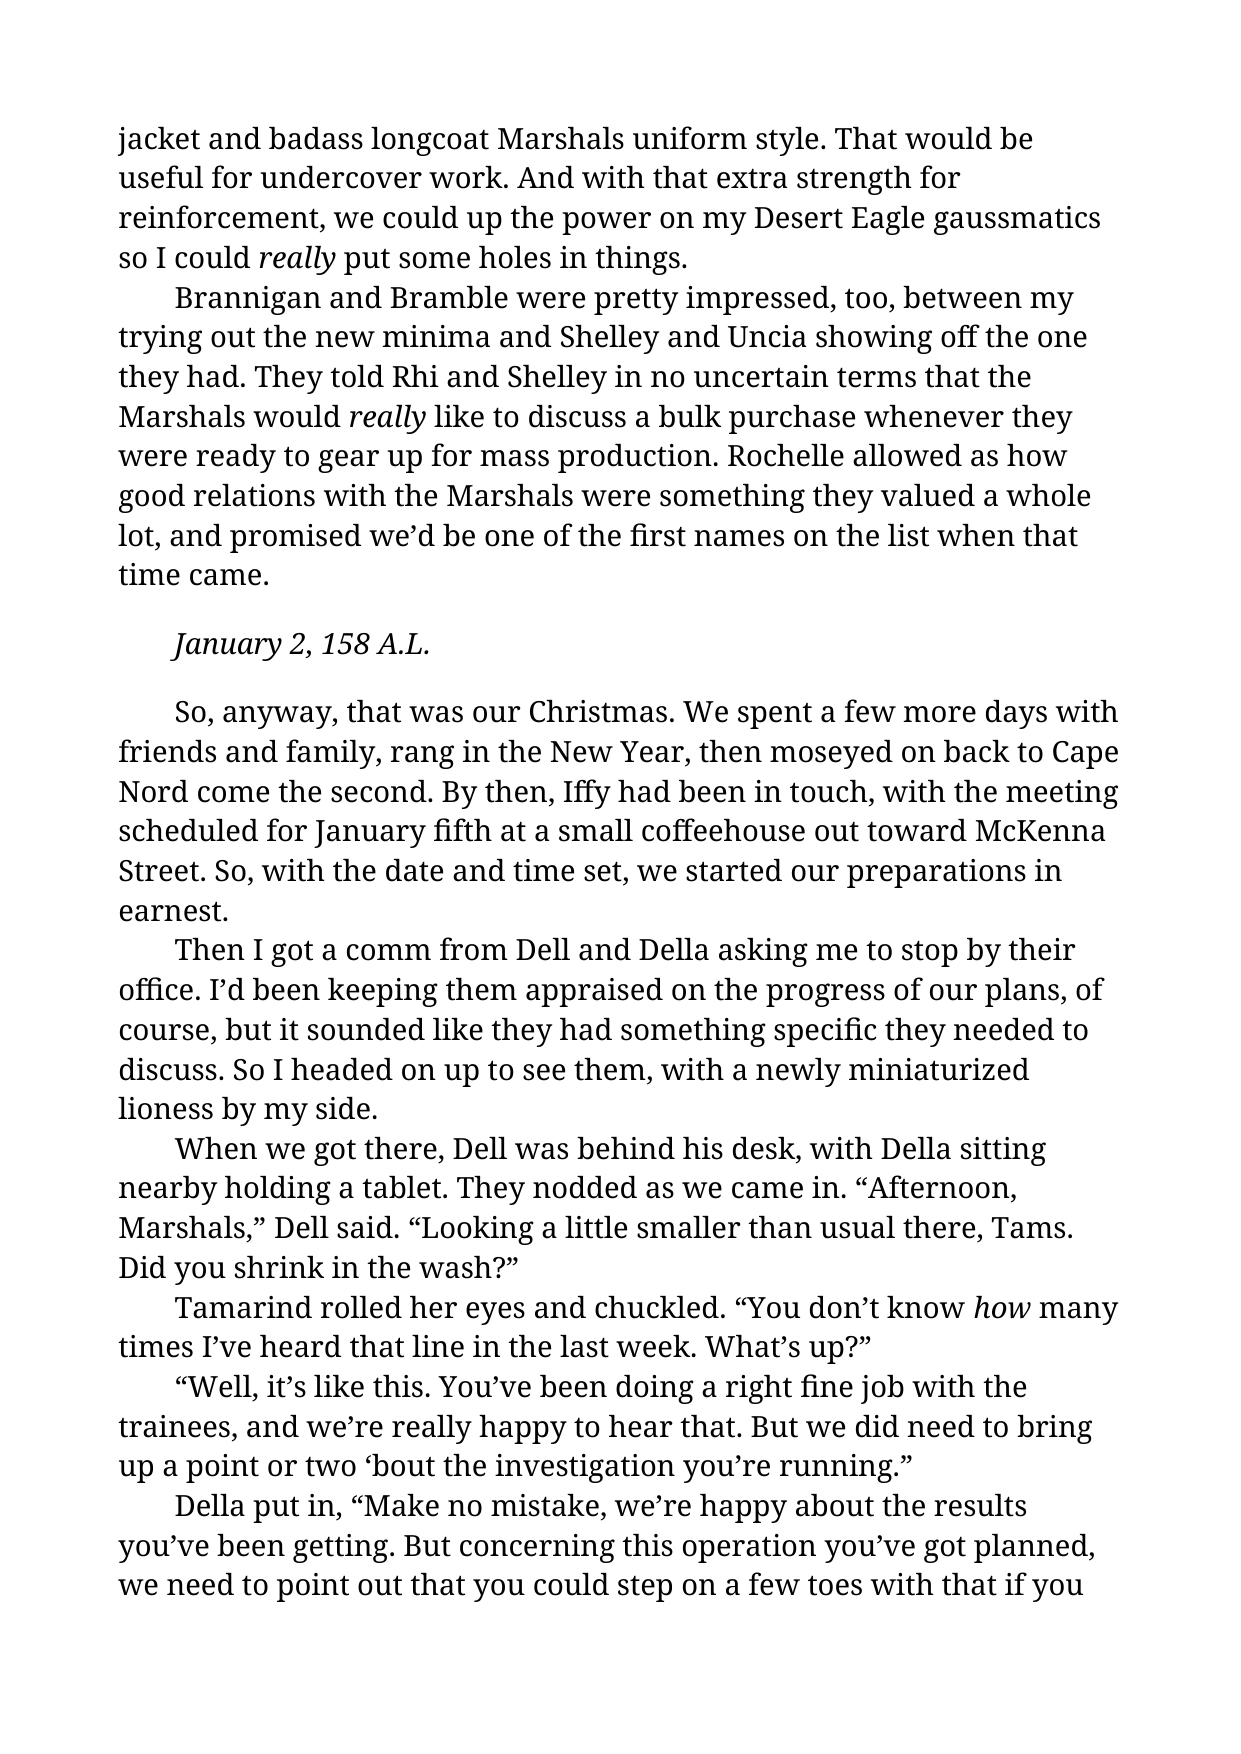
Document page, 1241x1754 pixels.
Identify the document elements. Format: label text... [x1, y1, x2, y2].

text jacket and badass longcoat Marshals uniform style. That would be useful for undercover work. And with that extra strength for reinforcement, we could up the power on my Desert Eagle gaussmatics so I could really put some holes in things. [118, 118, 1122, 277]
text So, anyway, that was our Christmas. We spent a few more days with friends and family, rang in the New Year, then moseyed on back to Cape Nord come the second. By then, Iffy had been in touch, with the meeting scheduled for January fifth at a small coffeehouse out toward McKenna Street. So, with the date and time set, we started our preparations in earnest. [118, 692, 1122, 930]
text “Well, it’s like this. You’ve been doing a right fine job with the trainees, and we’re really happy to hear that. But we did need to bring up a point or two ‘bout the investigation you’re running.” [118, 1366, 1122, 1485]
text Brannigan and Bramble were pretty impressed, too, between my trying out the new minima and Shelley and Uncia showing off the one they had. They told Rhi and Shelley in no uncertain terms that the Marshals would really like to discuss a bulk purchase whenever they were ready to gear up for mass production. Rochelle allowed as how good relations with the Marshals were something they valued a whole lot, and promised we’d be one of the first names on the list when that time came. [118, 277, 1122, 594]
text January 2, 158 A.L. [118, 623, 1122, 663]
text Then I got a comm from Dell and Della asking me to stop by their office. I’d been keeping them appraised on the progress of our plans, of course, but it sounded like they had something specific they needed to discuss. So I headed on up to see them, with a newly miniaturized lioness by my side. [118, 930, 1122, 1128]
text Della put in, “Make no mistake, we’re happy about the results you’ve been getting. But concerning this operation you’ve got planned, we need to point out that you could step on a few toes with that if you [118, 1485, 1122, 1604]
text When we got there, Dell was behind his desk, with Della sitting nearby holding a tablet. They nodded as we came in. “Afternoon, Marshals,” Dell said. “Looking a little smaller than usual there, Tams. Did you shrink in the wash?” [118, 1128, 1122, 1287]
text Tamarind rolled her eyes and chuckled. “You don’t know how many times I’ve heard that line in the last week. What’s up?” [118, 1287, 1122, 1366]
